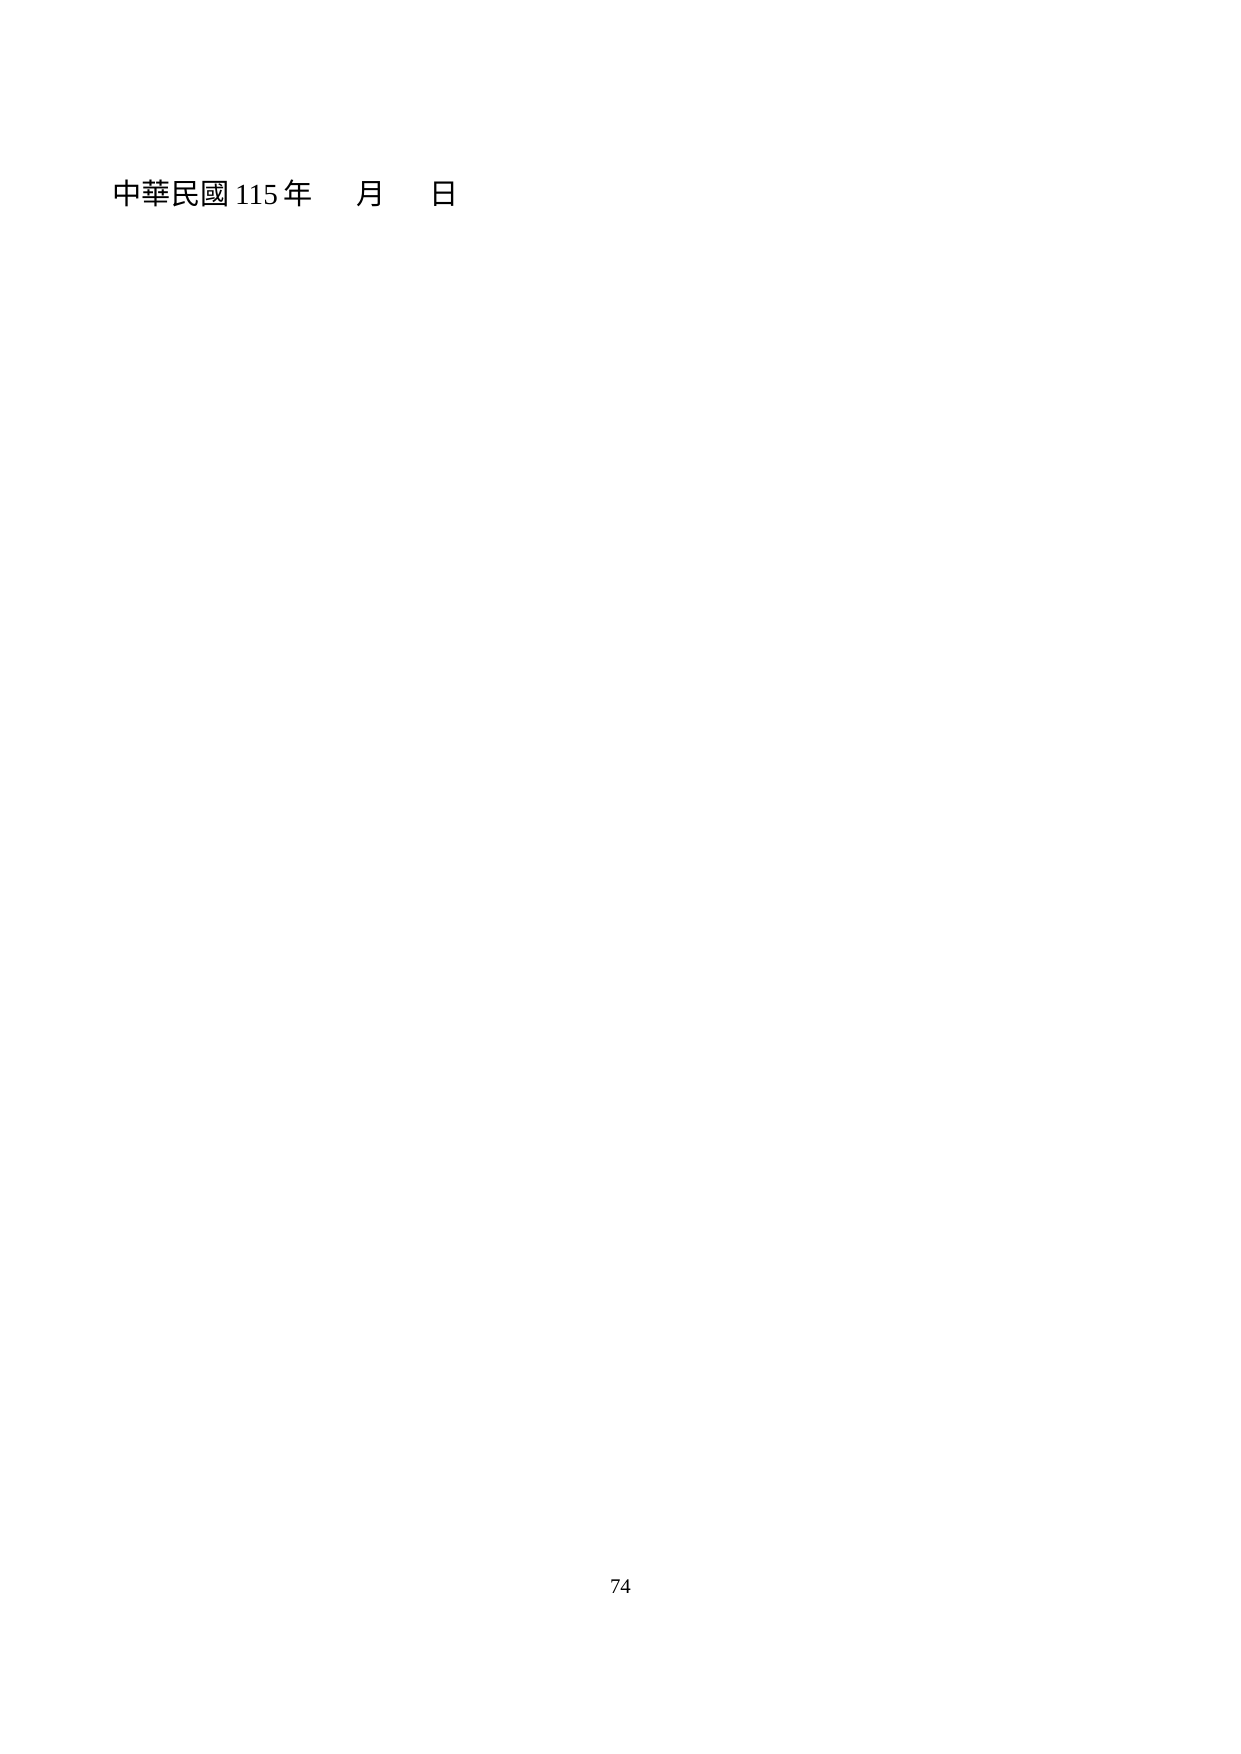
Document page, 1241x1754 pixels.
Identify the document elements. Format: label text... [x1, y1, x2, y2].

text 中華民國115年 月 日 [112, 150, 1128, 212]
